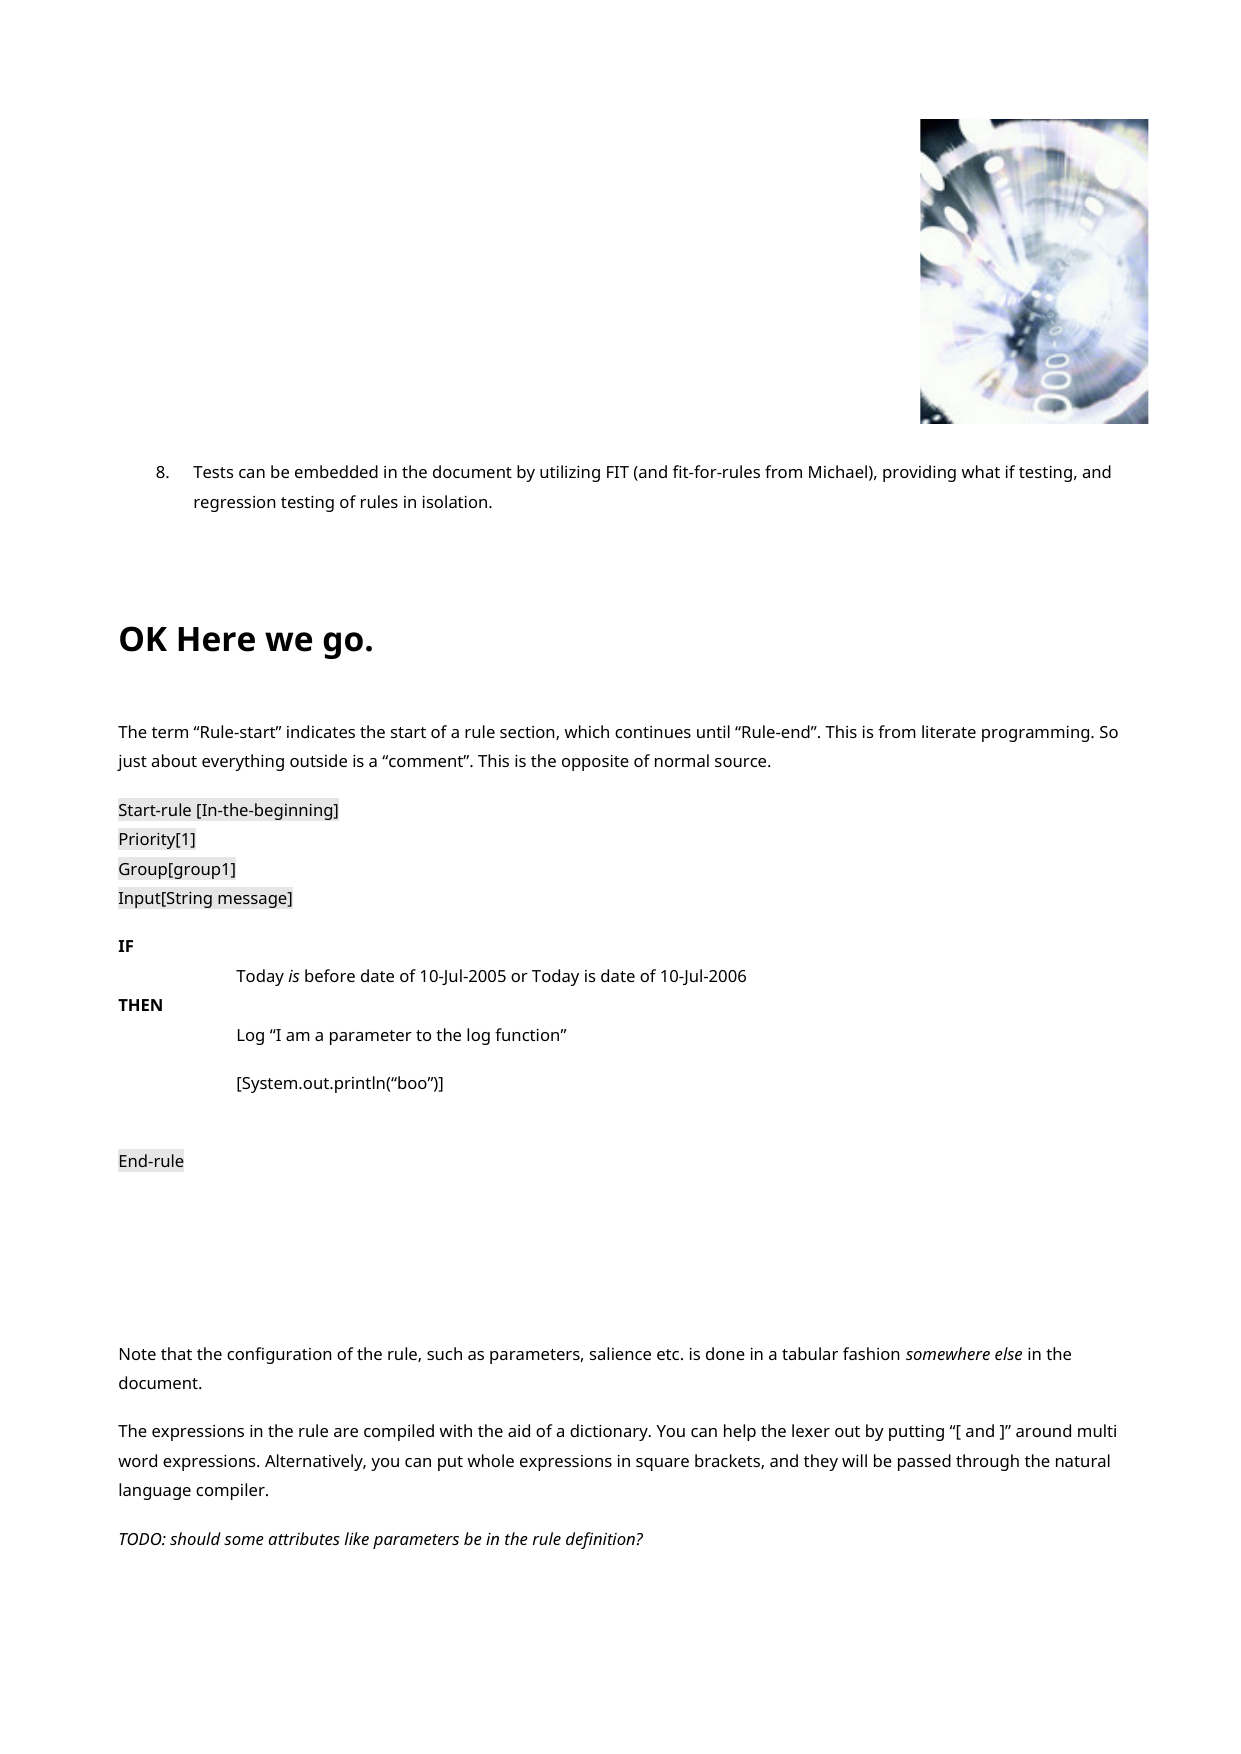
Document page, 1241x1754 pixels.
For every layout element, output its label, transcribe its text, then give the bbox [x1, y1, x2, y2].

text IF Today is before date of 10-Jul-2005 or Today is date of 10-Jul-2006 THEN Log “I am a parameter to the log function” [118, 935, 1122, 1046]
subtitle OK Here we go. [118, 616, 1122, 661]
text End-rule [118, 1120, 1122, 1172]
text Start-rule [In-the-beginning] Priority[1] Group[group1] Input[String message] [118, 798, 1122, 909]
list Tests can be embedded in the document by utilizing FIT (and fit-for-rules from Michael), providing what if testing, and regression testing of rules in isolation. [156, 424, 1122, 513]
text TODO: should some attributes like parameters be in the rule definition? [118, 1527, 1122, 1550]
text [System.out.println(“boo”)] [118, 1072, 1122, 1094]
text The term “Rule-start” indicates the start of a rule section, which continues until “Rule-end”. This is from literate programming. So just about everything outside is a “comment”. This is the opposite of normal source. [118, 721, 1122, 773]
text The expressions in the rule are compiled with the aid of a dictionary. You can help the lexer out by putting “[ and ]” around multi word expressions. Alternatively, you can put whole expressions in square brackets, and they will be passed through the natural language compiler. [118, 1420, 1122, 1502]
text Note that the configuration of the rule, such as parameters, salience etc. is done in a tabular fashion somewhere else in the document. [118, 1342, 1122, 1394]
picture [920, 119, 1149, 424]
